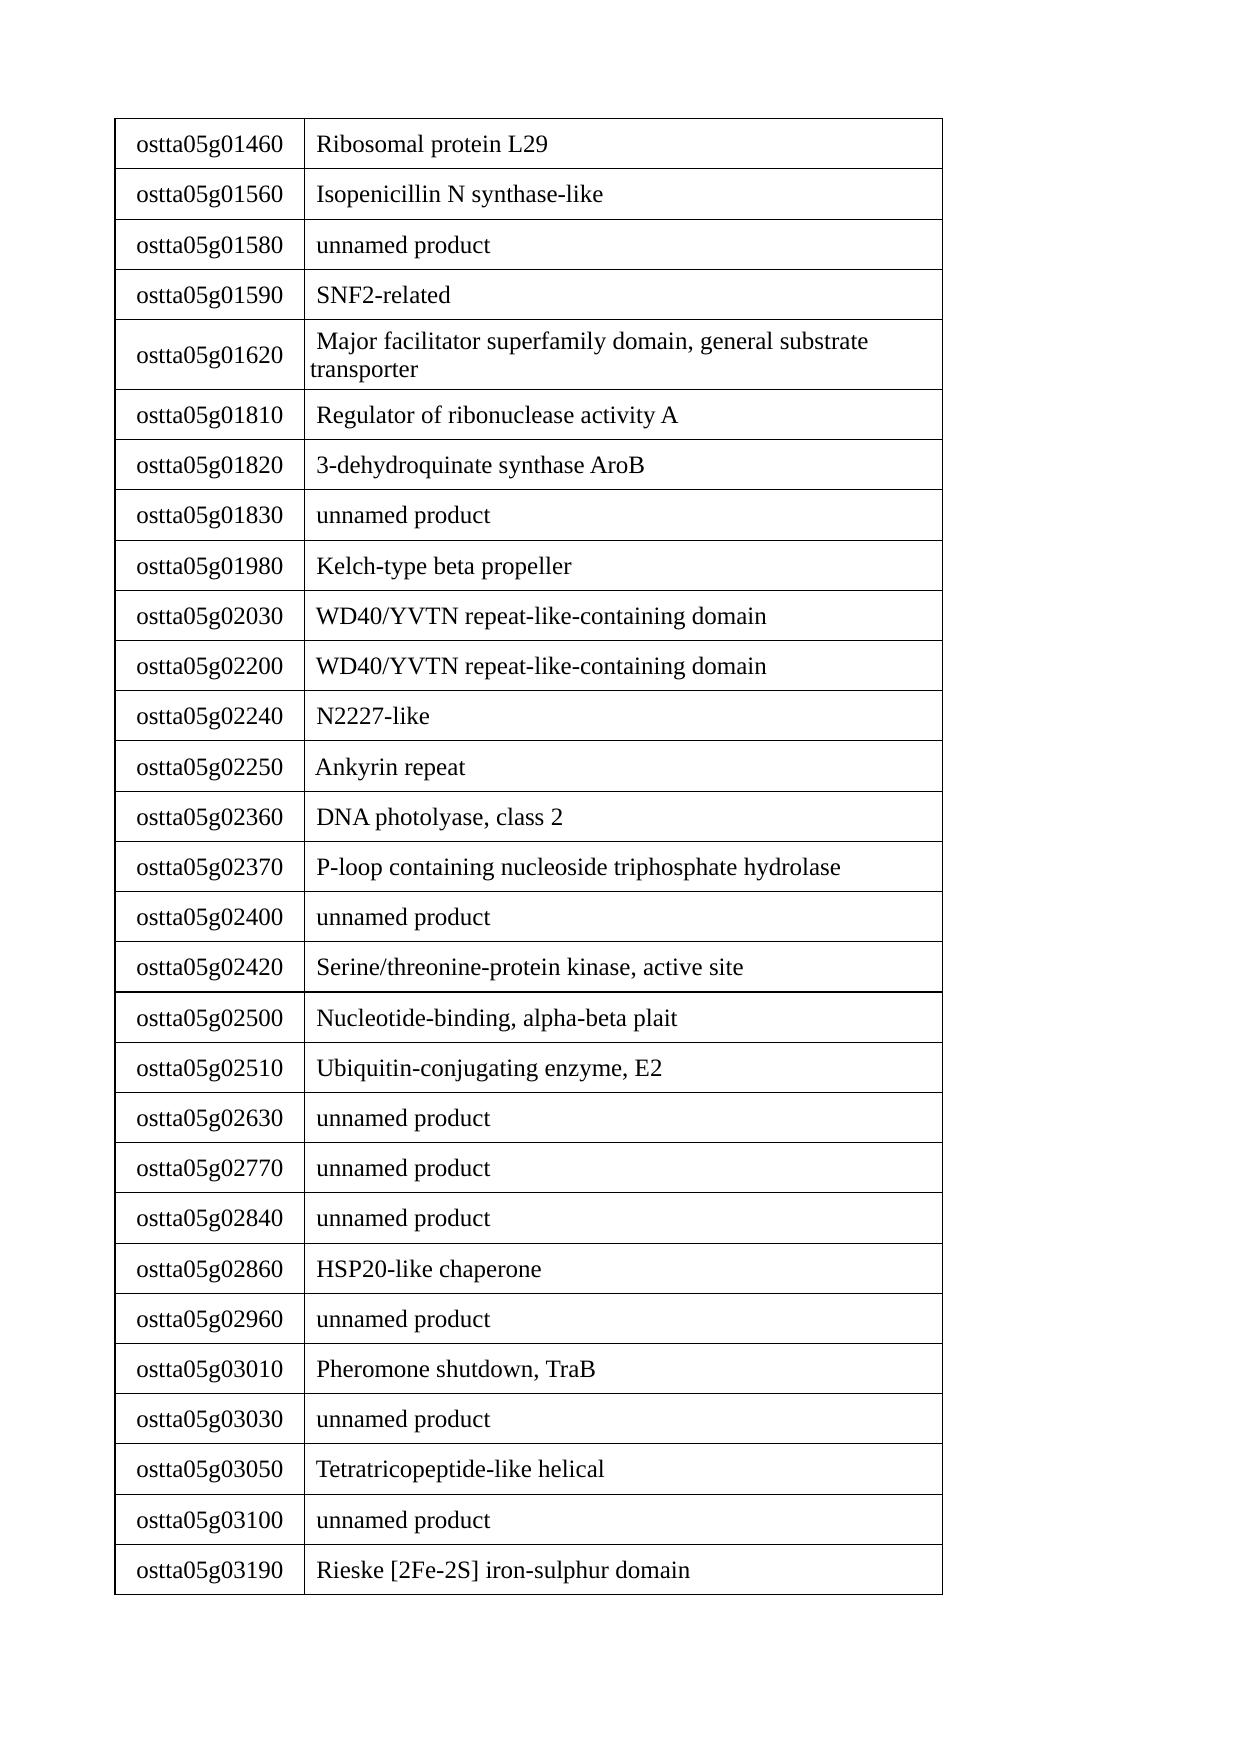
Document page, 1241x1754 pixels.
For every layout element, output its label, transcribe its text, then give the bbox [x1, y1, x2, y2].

table_cell ostta05g02400 [116, 892, 304, 941]
table_cell ostta05g02960 [116, 1294, 304, 1343]
table_cell ostta05g02840 [116, 1193, 304, 1242]
table_cell unnamed product [305, 1143, 942, 1192]
table_cell unnamed product [305, 1193, 942, 1242]
table_cell ostta05g02510 [116, 1043, 304, 1092]
table_cell ostta05g01810 [116, 390, 304, 439]
table_cell HSP20-like chaperone [305, 1244, 942, 1293]
table_cell unnamed product [305, 892, 942, 941]
table_cell Tetratricopeptide-like helical [305, 1444, 942, 1493]
table_cell ostta05g02250 [116, 741, 304, 791]
table_cell Rieske [2Fe-2S] iron-sulphur domain [305, 1545, 942, 1594]
table_cell Nucleotide-binding, alpha-beta plait [305, 993, 942, 1042]
table_cell ostta05g02360 [116, 792, 304, 841]
table_cell N2227-like [305, 691, 942, 740]
table_cell ostta05g02420 [116, 942, 304, 991]
table_cell unnamed product [305, 1394, 942, 1443]
table_cell ostta05g02240 [116, 691, 304, 740]
table_cell Serine/threonine-protein kinase, active site [305, 942, 942, 991]
table_cell Ankyrin repeat [305, 741, 942, 791]
table_cell Pheromone shutdown, TraB [305, 1344, 942, 1393]
table_cell ostta05g03030 [116, 1394, 304, 1443]
table_cell SNF2-related [305, 270, 942, 319]
table_cell ostta05g02770 [116, 1143, 304, 1192]
table_cell ostta05g03100 [116, 1495, 304, 1544]
table_cell ostta05g02860 [116, 1244, 304, 1293]
table_cell WD40/YVTN repeat-like-containing domain [305, 591, 942, 640]
table_cell ostta05g01460 [116, 119, 304, 168]
table_cell ostta05g03050 [116, 1444, 304, 1493]
table_cell ostta05g01830 [116, 490, 304, 539]
table_cell ostta05g02200 [116, 641, 304, 690]
table_cell WD40/YVTN repeat-like-containing domain [305, 641, 942, 690]
table_cell ostta05g02370 [116, 842, 304, 891]
table_cell ostta05g03190 [116, 1545, 304, 1594]
table_cell unnamed product [305, 490, 942, 539]
table_cell Ubiquitin-conjugating enzyme, E2 [305, 1043, 942, 1092]
table_cell ostta05g02500 [116, 993, 304, 1042]
table_cell 3-dehydroquinate synthase AroB [305, 440, 942, 489]
table_cell Regulator of ribonuclease activity A [305, 390, 942, 439]
table_cell P-loop containing nucleoside triphosphate hydrolase [305, 842, 942, 891]
table_cell ostta05g01980 [116, 541, 304, 590]
table_cell unnamed product [305, 1495, 942, 1544]
table_cell Kelch-type beta propeller [305, 541, 942, 590]
table_cell ostta05g03010 [116, 1344, 304, 1393]
table_cell unnamed product [305, 1294, 942, 1343]
table_cell ostta05g02630 [116, 1093, 304, 1142]
table_cell unnamed product [305, 220, 942, 269]
table_cell unnamed product [305, 1093, 942, 1142]
table_cell ostta05g01590 [116, 270, 304, 319]
table_cell Major facilitator superfamily domain, general substrate transporter [305, 320, 942, 389]
table_cell DNA photolyase, class 2 [305, 792, 942, 841]
table_cell ostta05g01560 [116, 169, 304, 218]
table_cell ostta05g01580 [116, 220, 304, 269]
table_cell ostta05g01620 [116, 320, 304, 389]
table_cell ostta05g02030 [116, 591, 304, 640]
table_cell Isopenicillin N synthase-like [305, 169, 942, 218]
table_cell Ribosomal protein L29 [305, 119, 942, 168]
table_cell ostta05g01820 [116, 440, 304, 489]
